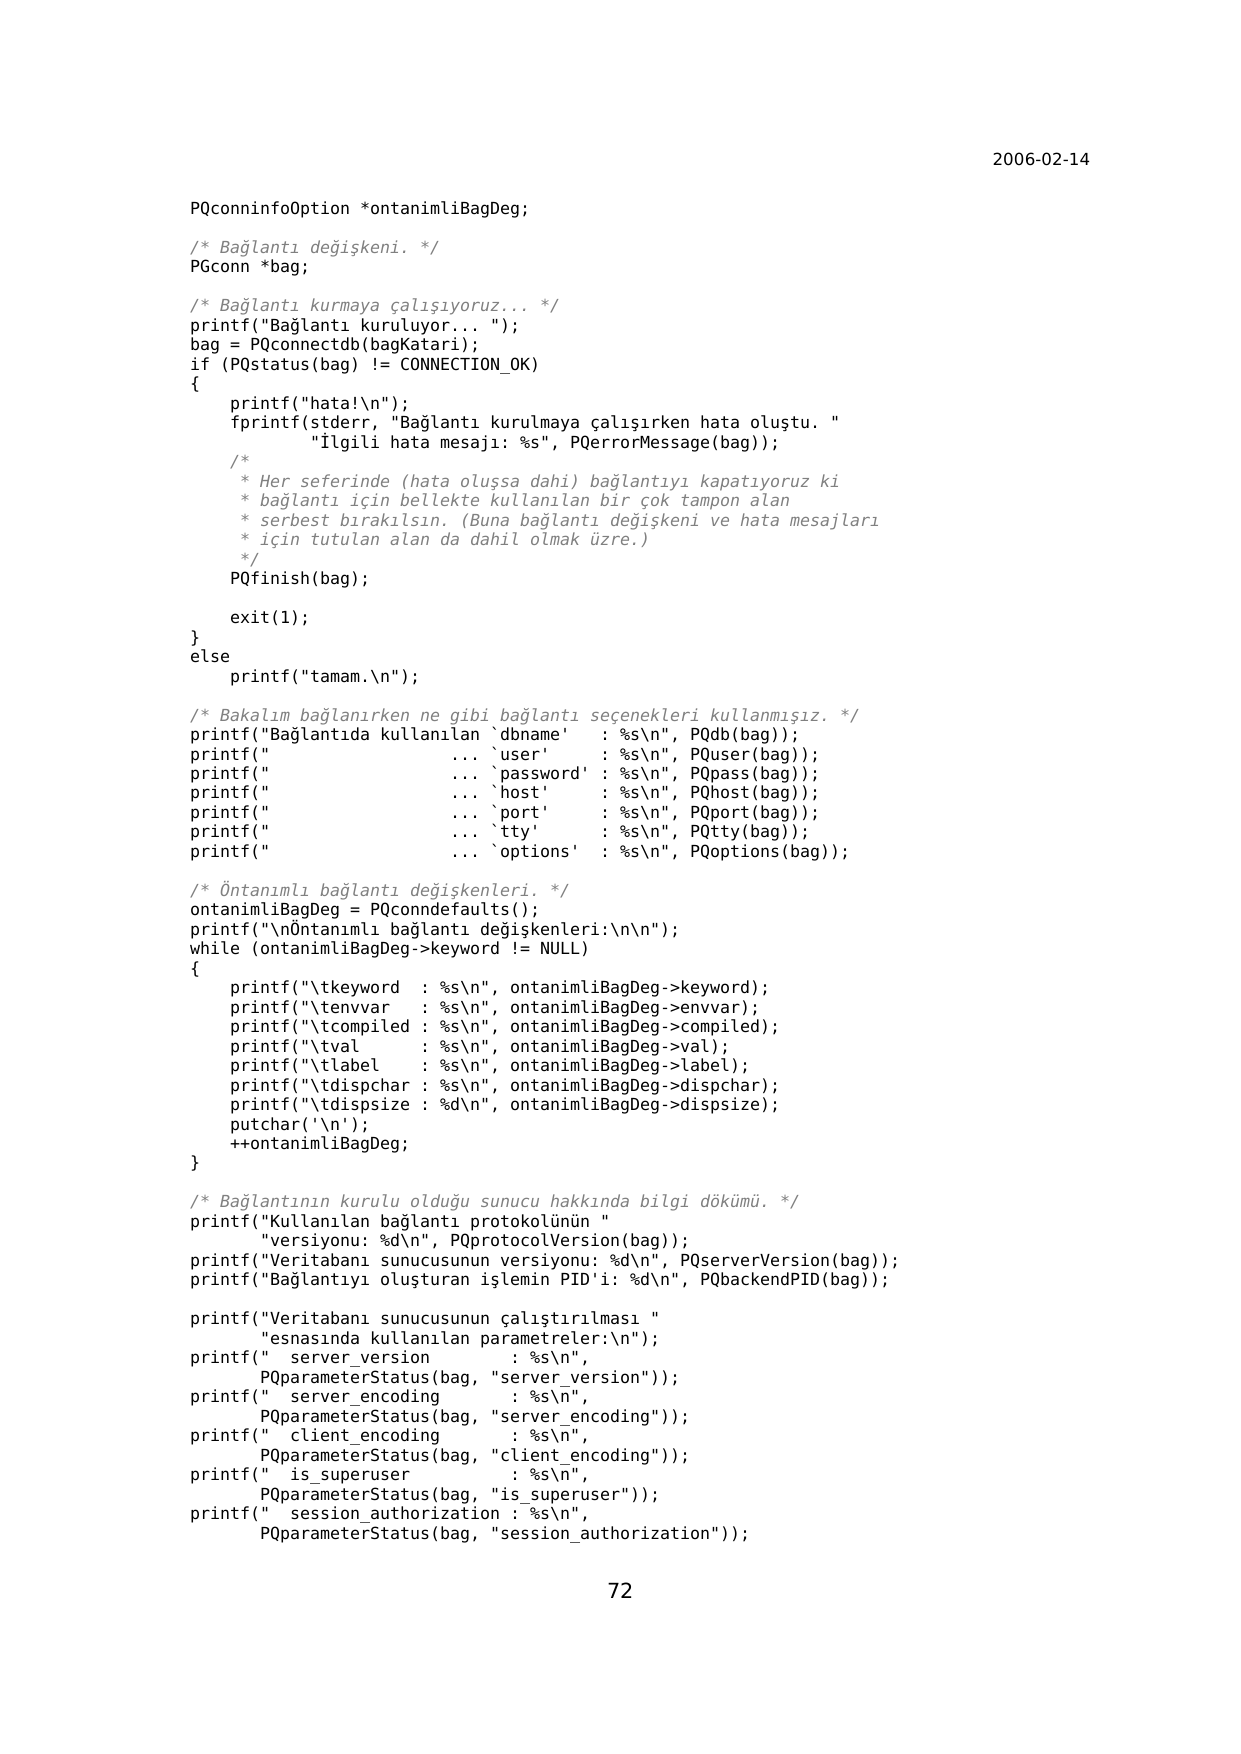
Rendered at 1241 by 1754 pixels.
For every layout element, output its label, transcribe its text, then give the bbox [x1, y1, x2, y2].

text PQparameterStatus(bag, "session_authorization")); [150, 1523, 1090, 1543]
text ontanimliBagDeg = PQconndefaults(); [150, 900, 1090, 920]
text /* Bağlantının kurulu olduğu sunucu hakkında bilgi dökümü. */ [150, 1192, 1090, 1212]
text printf("Veritabanı sunucusunun çalıştırılması " [150, 1309, 1090, 1329]
text * serbest bırakılsın. (Buna bağlantı değişkeni ve hata mesajları [150, 511, 1090, 530]
text ++ontanimliBagDeg; [150, 1134, 1090, 1153]
text printf("Bağlantı kuruluyor... "); [150, 316, 1090, 335]
text PGconn *bag; [150, 257, 1090, 277]
text printf("Bağlantıyı oluşturan işlemin PID'i: %d\n", PQbackendPID(bag)); [150, 1270, 1090, 1290]
text printf(" server_encoding : %s\n", [150, 1387, 1090, 1407]
text printf("hata!\n"); [150, 394, 1090, 413]
text PQparameterStatus(bag, "is_superuser")); [150, 1484, 1090, 1504]
text bag = PQconnectdb(bagKatari); [150, 335, 1090, 355]
text printf(" ... `options' : %s\n", PQoptions(bag)); [150, 842, 1090, 861]
text "İlgili hata mesajı: %s", PQerrorMessage(bag)); [150, 433, 1090, 452]
text while (ontanimliBagDeg->keyword != NULL) [150, 939, 1090, 959]
text * için tutulan alan da dahil olmak üzre.) [150, 530, 1090, 549]
text putchar('\n'); [150, 1114, 1090, 1134]
text printf("\tcompiled : %s\n", ontanimliBagDeg->compiled); [150, 1017, 1090, 1037]
text printf("\tkeyword : %s\n", ontanimliBagDeg->keyword); [150, 978, 1090, 998]
text if (PQstatus(bag) != CONNECTION_OK) [150, 355, 1090, 374]
text /* Bakalım bağlanırken ne gibi bağlantı seçenekleri kullanmışız. */ [150, 705, 1090, 725]
text printf("\tlabel : %s\n", ontanimliBagDeg->label); [150, 1056, 1090, 1076]
text printf(" ... `password' : %s\n", PQpass(bag)); [150, 764, 1090, 783]
text "esnasında kullanılan parametreler:\n"); [150, 1329, 1090, 1348]
text PQparameterStatus(bag, "server_version")); [150, 1368, 1090, 1387]
text printf(" ... `host' : %s\n", PQhost(bag)); [150, 783, 1090, 803]
text * Her seferinde (hata oluşsa dahi) bağlantıyı kapatıyoruz ki [150, 472, 1090, 491]
text fprintf(stderr, "Bağlantı kurulmaya çalışırken hata oluştu. " [150, 413, 1090, 433]
text printf("\tval : %s\n", ontanimliBagDeg->val); [150, 1037, 1090, 1056]
text printf("Bağlantıda kullanılan `dbname' : %s\n", PQdb(bag)); [150, 725, 1090, 744]
text printf("\tenvvar : %s\n", ontanimliBagDeg->envvar); [150, 998, 1090, 1017]
text printf(" ... `tty' : %s\n", PQtty(bag)); [150, 822, 1090, 842]
text printf("Veritabanı sunucusunun versiyonu: %d\n", PQserverVersion(bag)); [150, 1251, 1090, 1270]
text else [150, 647, 1090, 666]
text PQparameterStatus(bag, "client_encoding")); [150, 1446, 1090, 1465]
text printf("\nÖntanımlı bağlantı değişkenleri:\n\n"); [150, 920, 1090, 939]
text printf(" session_authorization : %s\n", [150, 1504, 1090, 1523]
text printf(" ... `user' : %s\n", PQuser(bag)); [150, 744, 1090, 764]
text printf("\tdispsize : %d\n", ontanimliBagDeg->dispsize); [150, 1095, 1090, 1114]
text /* Öntanımlı bağlantı değişkenleri. */ [150, 881, 1090, 900]
text */ [150, 549, 1090, 569]
text /* Bağlantı kurmaya çalışıyoruz... */ [150, 296, 1090, 316]
text } [150, 1153, 1090, 1173]
text * bağlantı için bellekte kullanılan bir çok tampon alan [150, 491, 1090, 511]
text printf(" client_encoding : %s\n", [150, 1426, 1090, 1446]
text printf(" server_version : %s\n", [150, 1348, 1090, 1368]
text printf(" is_superuser : %s\n", [150, 1465, 1090, 1484]
text PQfinish(bag); [150, 569, 1090, 588]
text /* Bağlantı değişkeni. */ [150, 238, 1090, 257]
text } [150, 627, 1090, 647]
text "versiyonu: %d\n", PQprotocolVersion(bag)); [150, 1231, 1090, 1251]
text { [150, 374, 1090, 394]
text printf("Kullanılan bağlantı protokolünün " [150, 1212, 1090, 1231]
text printf("\tdispchar : %s\n", ontanimliBagDeg->dispchar); [150, 1076, 1090, 1095]
text PQconninfoOption *ontanimliBagDeg; [150, 199, 1090, 218]
text printf("tamam.\n"); [150, 666, 1090, 686]
text { [150, 959, 1090, 978]
text /* [150, 452, 1090, 472]
text printf(" ... `port' : %s\n", PQport(bag)); [150, 803, 1090, 822]
text exit(1); [150, 608, 1090, 627]
text PQparameterStatus(bag, "server_encoding")); [150, 1407, 1090, 1426]
